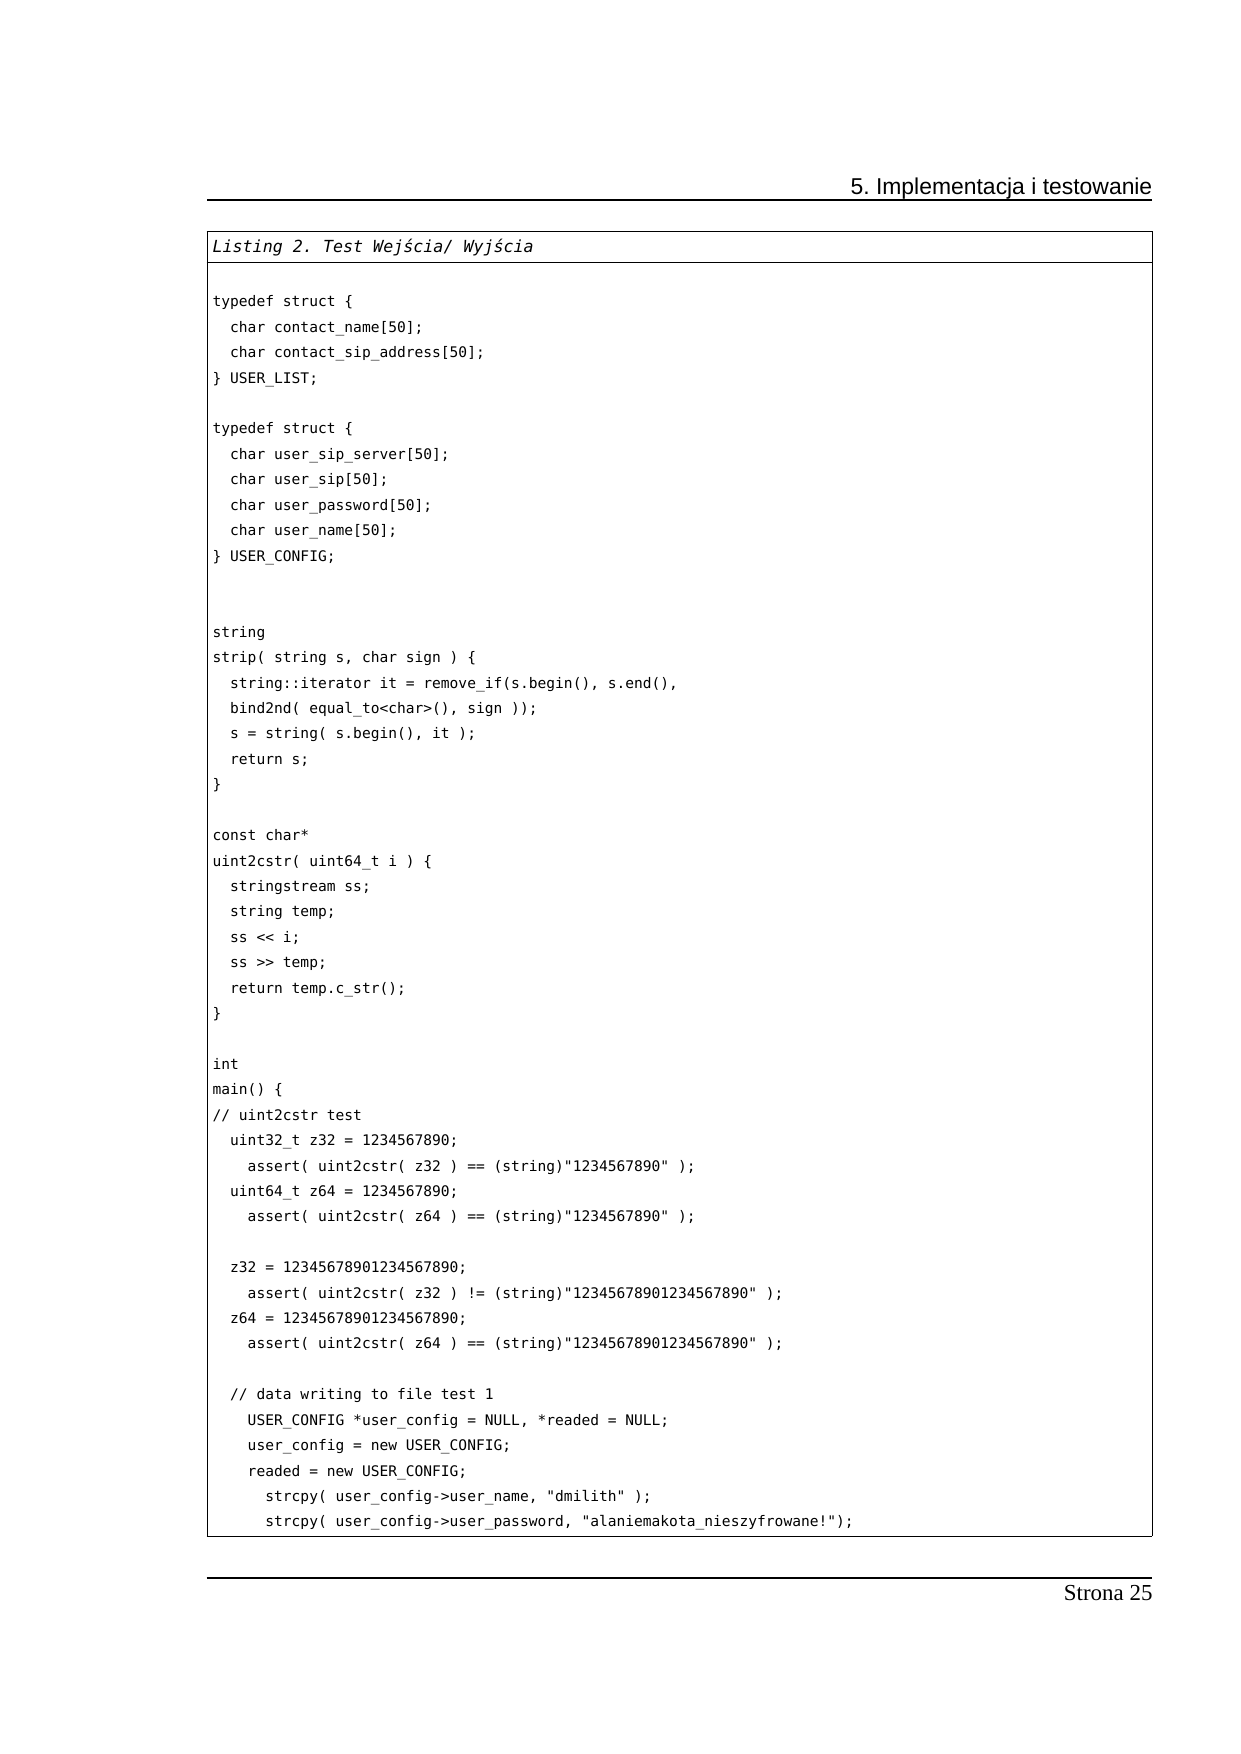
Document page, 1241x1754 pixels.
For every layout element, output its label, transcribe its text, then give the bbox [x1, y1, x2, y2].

table_cell typedef struct { char contact_name[50]; char contact_sip_address[50]; } USER_LIST; typedef struct { char user_sip_server[50]; char user_sip[50]; char user_password[50]; char user_name[50]; } USER_CONFIG; string strip( string s, char sign ) { string::iterator it = remove_if(s.begin(), s.end(), bind2nd( equal_to<char>(), sign )); s = string( s.begin(), it ); return s; } const char* uint2cstr( uint64_t i ) { stringstream ss; string temp; ss << i; ss >> temp; return temp.c_str(); } int main() { // uint2cstr test uint32_t z32 = 1234567890; assert( uint2cstr( z32 ) == (string)"1234567890" ); uint64_t z64 = 1234567890; assert( uint2cstr( z64 ) == (string)"1234567890" ); z32 = 12345678901234567890; assert( uint2cstr( z32 ) != (string)"12345678901234567890" ); z64 = 12345678901234567890; assert( uint2cstr( z64 ) == (string)"12345678901234567890" ); // data writing to file test 1 USER_CONFIG *user_config = NULL, *readed = NULL; user_config = new USER_CONFIG; readed = new USER_CONFIG; strcpy( user_config->user_name, "dmilith" ); strcpy( user_config->user_password, "alaniemakota_nieszyfrowane!"); [208, 263, 1152, 1536]
table_header Listing 2. Test Wejścia/ Wyjścia [208, 232, 1152, 262]
